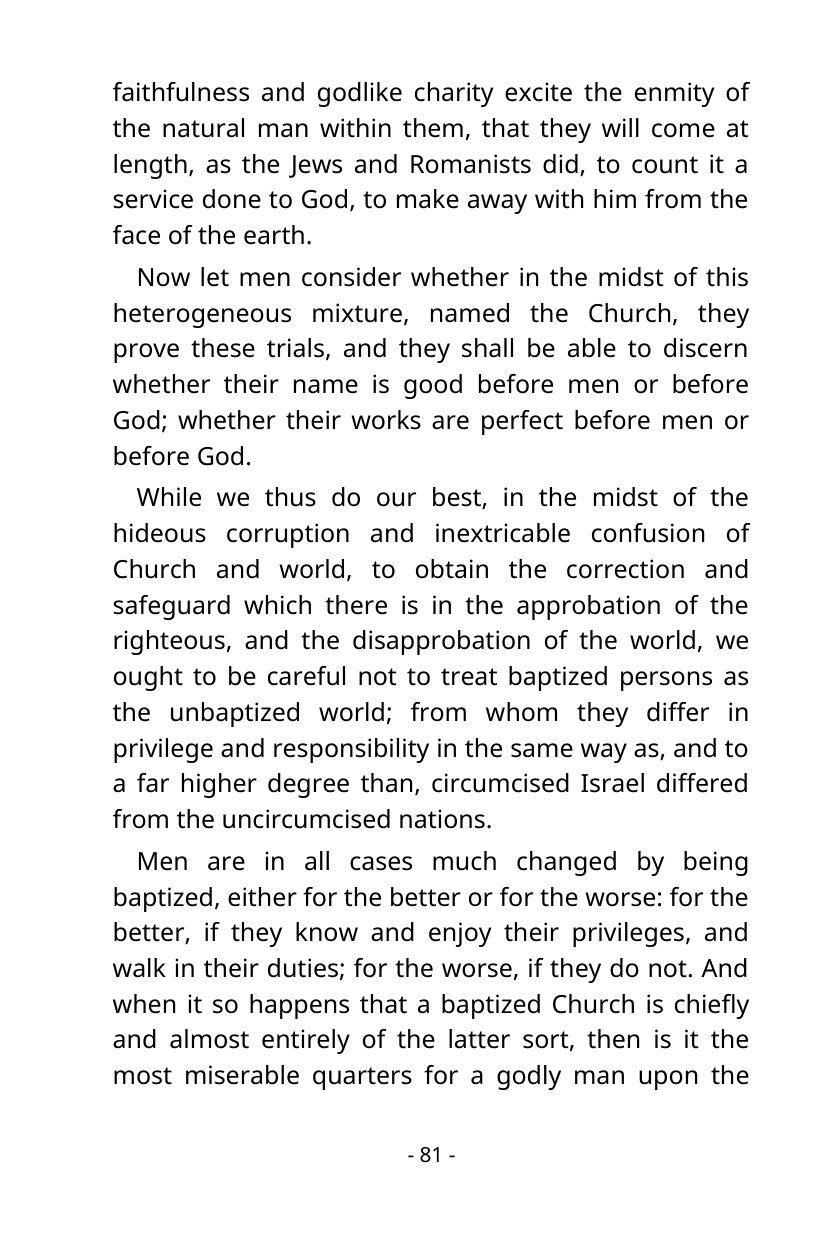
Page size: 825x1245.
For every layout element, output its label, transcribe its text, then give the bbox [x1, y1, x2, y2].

text While we thus do our best, in the midst of the hideous corruption and inextricable confusion of Church and world, to obtain the correction and safeguard which there is in the approbation of the righteous, and the disapprobation of the world, we ought to be careful not to treat baptized persons as the unbaptized world; from whom they differ in privilege and responsibility in the same way as, and to a far higher degree than, circumcised Israel differed from the uncircumcised nations. [112, 480, 750, 836]
text faithfulness and godlike charity excite the enmity of the natural man within them, that they will come at length, as the Jews and Romanists did, to count it a service done to God, to make away with him from the face of the earth. [112, 75, 750, 252]
text Now let men consider whether in the midst of this heterogeneous mixture, named the Church, they prove these trials, and they shall be able to discern whether their name is good before men or before God; whether their works are perfect before men or before God. [112, 260, 750, 472]
text Men are in all cases much changed by being baptized, either for the better or for the worse: for the better, if they know and enjoy their privileges, and walk in their duties; for the worse, if they do not. And when it so happens that a baptized Church is chiefly and almost entirely of the latter sort, then is it the most miserable quarters for a godly man upon the [112, 843, 750, 1092]
